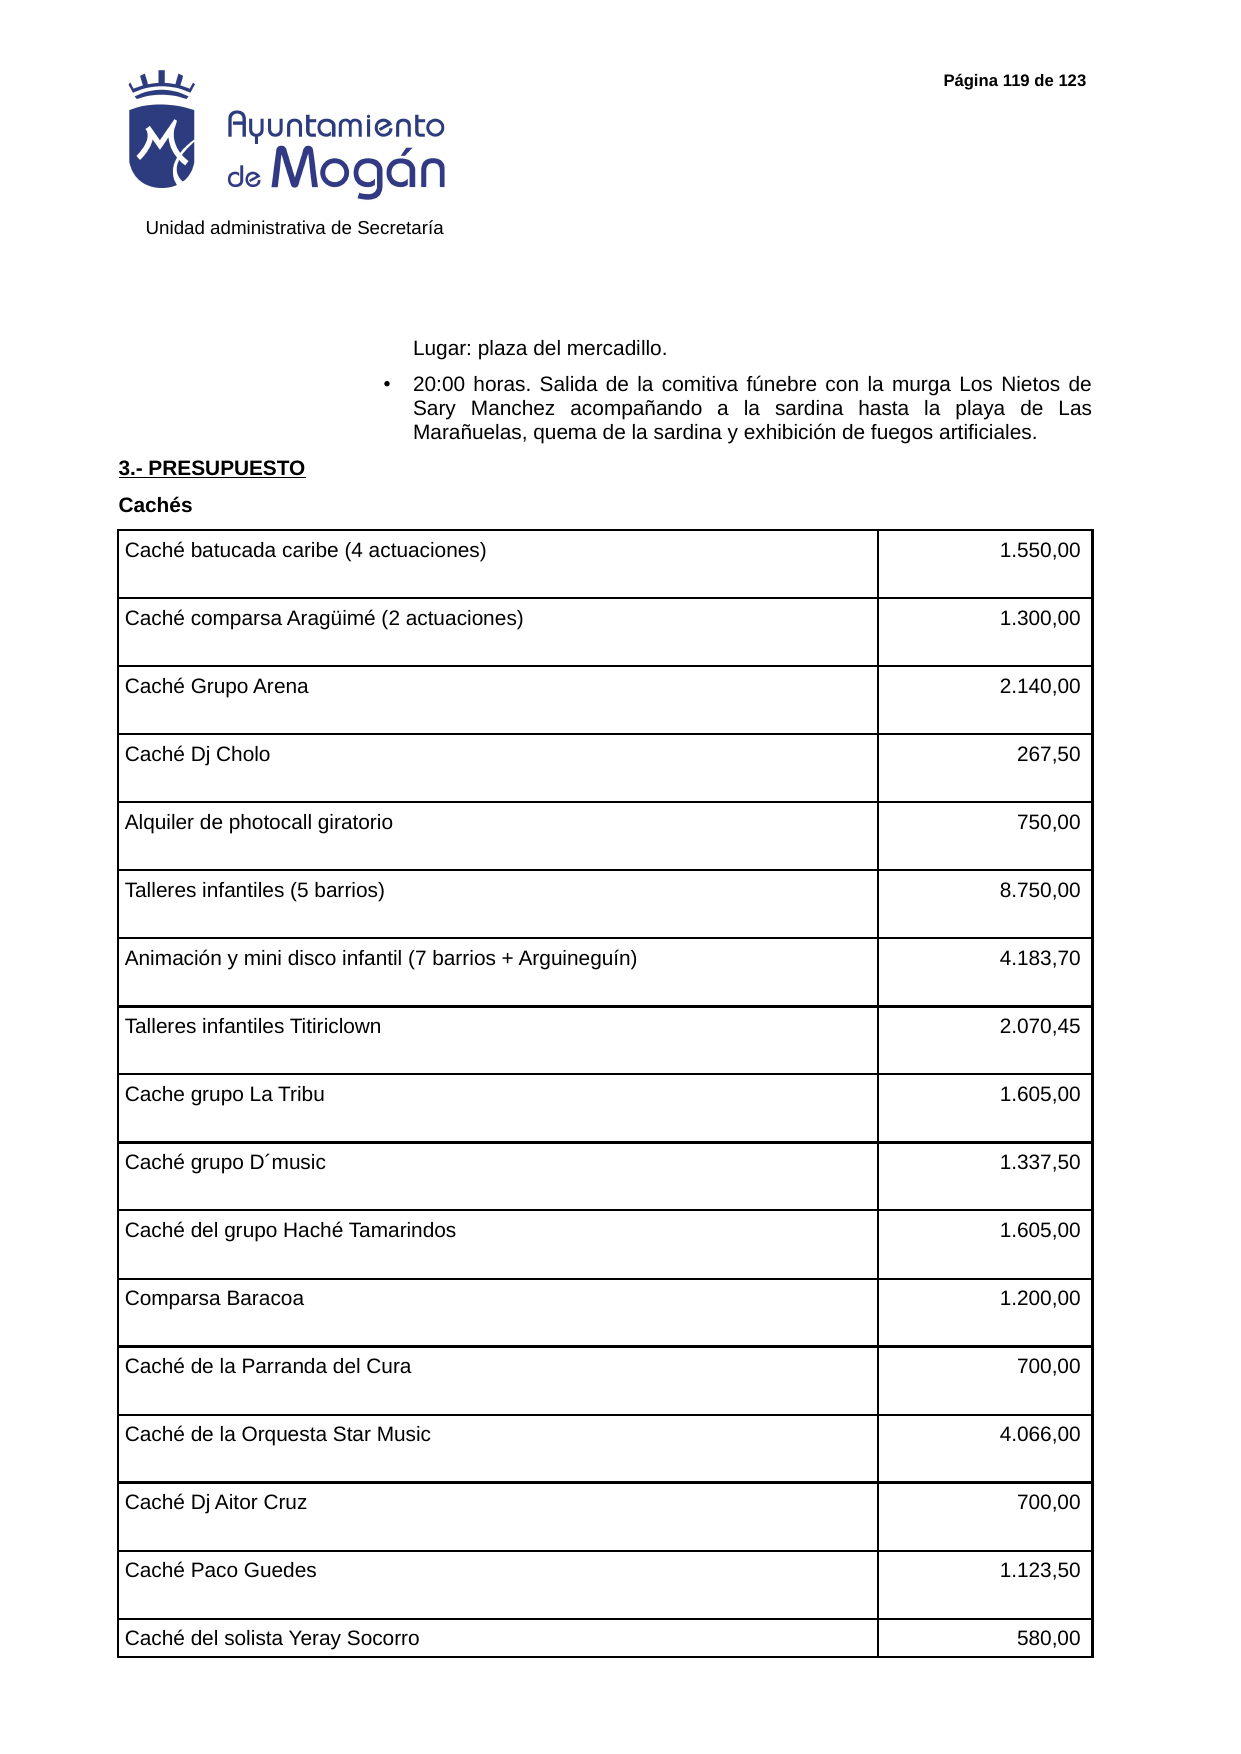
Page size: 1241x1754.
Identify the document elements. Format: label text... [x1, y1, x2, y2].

table_cell 700,00 [879, 1348, 1091, 1413]
list Lugar: plaza del mercadillo. [383, 335, 1092, 359]
table_cell 580,00 [879, 1620, 1091, 1656]
table_cell 1.605,00 [879, 1075, 1091, 1141]
table_header Caché batucada caribe (4 actuaciones) [119, 531, 877, 597]
table_cell Caché de la Parranda del Cura [119, 1348, 877, 1413]
table_cell Caché grupo D´music [119, 1144, 877, 1209]
table_cell 1.123,50 [879, 1552, 1091, 1617]
table_cell Caché Grupo Arena [119, 667, 877, 733]
table_cell Caché comparsa Aragüimé (2 actuaciones) [119, 599, 877, 665]
table_cell 8.750,00 [879, 871, 1091, 937]
table_cell 4.183,70 [879, 939, 1091, 1005]
table_cell Caché del grupo Haché Tamarindos [119, 1211, 877, 1277]
text Cachés [118, 493, 1092, 517]
table_cell Caché de la Orquesta Star Music [119, 1416, 877, 1481]
table_cell 2.140,00 [879, 667, 1091, 733]
table_cell 2.070,45 [879, 1008, 1091, 1073]
table_cell 1.200,00 [879, 1280, 1091, 1345]
list 20:00 horas. Salida de la comitiva fúnebre con la murga Los Nietos de Sary Manchez acompañando a la sardina hasta la playa de Las Marañuelas, quema de la sardina y exhibición de fuegos artificiales. [383, 372, 1092, 444]
table_cell Caché Paco Guedes [119, 1552, 877, 1617]
table_cell 1.605,00 [879, 1211, 1091, 1277]
table_cell Caché Dj Aitor Cruz [119, 1484, 877, 1549]
picture [128, 70, 445, 206]
table_cell 1.300,00 [879, 599, 1091, 665]
table_cell Talleres infantiles (5 barrios) [119, 871, 877, 937]
table_cell 4.066,00 [879, 1416, 1091, 1481]
table_cell Caché Dj Cholo [119, 735, 877, 801]
table_cell Animación y mini disco infantil (7 barrios + Arguineguín) [119, 939, 877, 1005]
table_cell Alquiler de photocall giratorio [119, 803, 877, 869]
text 3.- PRESUPUESTO [118, 456, 1092, 480]
table_cell 700,00 [879, 1484, 1091, 1549]
table_cell Caché del solista Yeray Socorro [119, 1620, 877, 1656]
table_header 1.550,00 [879, 531, 1091, 597]
table_cell 267,50 [879, 735, 1091, 801]
table_cell Comparsa Baracoa [119, 1280, 877, 1345]
table_cell Talleres infantiles Titiriclown [119, 1008, 877, 1073]
table_cell Cache grupo La Tribu [119, 1075, 877, 1141]
table_cell 750,00 [879, 803, 1091, 869]
table_cell 1.337,50 [879, 1144, 1091, 1209]
